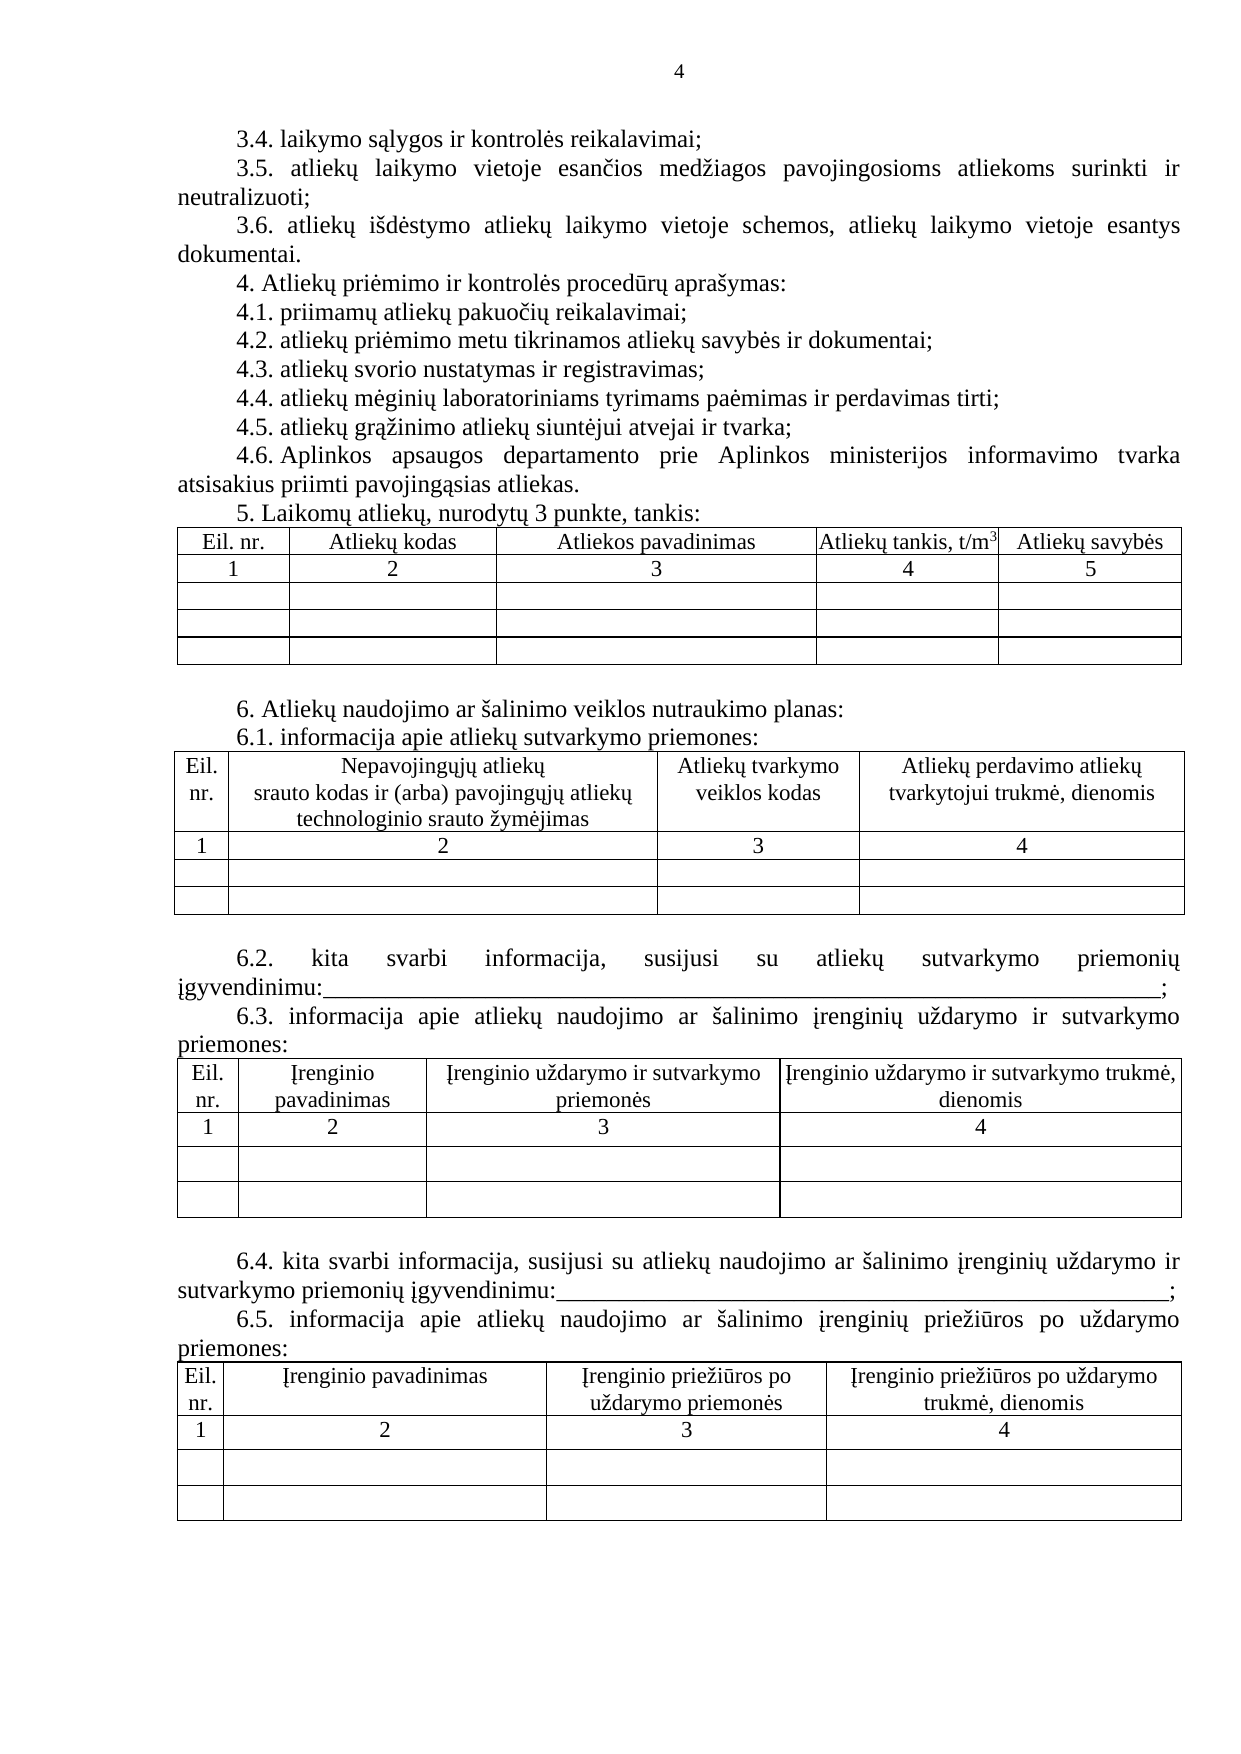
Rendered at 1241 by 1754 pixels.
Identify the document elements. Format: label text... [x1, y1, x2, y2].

table_cell 4 [827, 1416, 1181, 1449]
table_header Atliekų kodas [290, 528, 496, 554]
table_cell [178, 583, 289, 609]
text 3.6. atliekų išdėstymo atliekų laikymo vietoje schemos, atliekų laikymo vietoje esantys dokumentai. [177, 211, 1181, 268]
table_header Eil. nr. [178, 1059, 238, 1112]
table_header Eil. nr. [178, 1363, 223, 1415]
table_cell [178, 1182, 238, 1217]
table_cell [658, 887, 859, 913]
table_cell [781, 1147, 1181, 1181]
table_cell 3 [547, 1416, 826, 1449]
table_cell [290, 583, 496, 609]
table_cell [427, 1147, 779, 1181]
text 4.5. atliekų grąžinimo atliekų siuntėjui atvejai ir tvarka; [177, 412, 1181, 441]
table_header Įrenginio uždarymo ir sutvarkymo priemonės [427, 1059, 779, 1112]
table_cell [817, 583, 998, 609]
table_cell [547, 1450, 826, 1484]
text 6. Atliekų naudojimo ar šalinimo veiklos nutraukimo planas: [177, 694, 1181, 722]
table_header Įrenginio pavadinimas [239, 1059, 426, 1112]
table_cell [827, 1486, 1181, 1520]
table_cell [290, 638, 496, 664]
table_header Įrenginio pavadinimas [224, 1363, 546, 1415]
table_cell 2 [290, 555, 496, 582]
table_cell 1 [178, 1113, 238, 1146]
table_cell [427, 1182, 779, 1217]
table_cell [860, 887, 1184, 913]
table_cell [178, 1486, 223, 1520]
table_cell 4 [860, 832, 1184, 859]
table_cell [999, 638, 1181, 664]
table_header Eil. nr. [178, 528, 289, 554]
table_cell 1 [178, 1416, 223, 1449]
table_cell [224, 1486, 546, 1520]
table_header Atliekų tvarkymo veiklos kodas [658, 752, 859, 831]
table_cell [290, 610, 496, 636]
table_cell [827, 1450, 1181, 1484]
table_cell [658, 860, 859, 886]
table_cell [497, 583, 816, 609]
table_cell 1 [178, 555, 289, 582]
table_cell [497, 638, 816, 664]
table_cell [497, 610, 816, 636]
table_cell 2 [224, 1416, 546, 1449]
table_cell [239, 1147, 426, 1181]
table_cell 3 [427, 1113, 779, 1146]
table_cell [178, 638, 289, 664]
table_header Atliekos pavadinimas [497, 528, 816, 554]
table_cell [817, 610, 998, 636]
table_cell 2 [229, 832, 657, 859]
table_cell 2 [239, 1113, 426, 1146]
text 3.4. laikymo sąlygos ir kontrolės reikalavimai; [177, 124, 1181, 153]
text 4. Atliekų priėmimo ir kontrolės procedūrų aprašymas: [177, 268, 1181, 297]
text 4.6. Aplinkos apsaugos departamento prie Aplinkos ministerijos informavimo tvarka atsisakius priimti pavojingąsias atliekas. [177, 441, 1181, 498]
table_cell [547, 1486, 826, 1520]
table_cell [178, 610, 289, 636]
text 6.1. informacija apie atliekų sutvarkymo priemones: [177, 722, 1181, 751]
table_cell 5 [999, 555, 1181, 582]
text 3.5. atliekų laikymo vietoje esančios medžiagos pavojingosioms atliekoms surinkti ir neutralizuoti; [177, 153, 1181, 211]
table_cell 3 [658, 832, 859, 859]
table_cell [781, 1182, 1181, 1217]
text 6.4. kita svarbi informacija, susijusi su atliekų naudojimo ar šalinimo įrenginių uždarymo ir sutvarkymo priemonių įgyvendinimu:_________________________________________________; [177, 1246, 1181, 1304]
table_cell [229, 887, 657, 913]
table_cell 4 [817, 555, 998, 582]
table_cell [860, 860, 1184, 886]
table_header Įrenginio priežiūros po uždarymo trukmė, dienomis [827, 1363, 1181, 1415]
table_cell [175, 887, 228, 913]
text 6.3. informacija apie atliekų naudojimo ar šalinimo įrenginių uždarymo ir sutvarkymo priemones: [177, 1001, 1181, 1058]
table_cell [224, 1450, 546, 1484]
table_header Įrenginio uždarymo ir sutvarkymo trukmė, dienomis [781, 1059, 1181, 1112]
text 6.5. informacija apie atliekų naudojimo ar šalinimo įrenginių priežiūros po uždarymo priemones: [177, 1304, 1181, 1361]
table_header Įrenginio priežiūros po uždarymo priemonės [547, 1363, 826, 1415]
table_cell 4 [781, 1113, 1181, 1146]
table_cell [175, 860, 228, 886]
table_cell [178, 1147, 238, 1181]
text 5. Laikomų atliekų, nurodytų 3 punkte, tankis: [177, 498, 1181, 527]
text 4.1. priimamų atliekų pakuočių reikalavimai; [177, 297, 1181, 326]
text 4.2. atliekų priėmimo metu tikrinamos atliekų savybės ir dokumentai; [177, 326, 1181, 354]
text 4.3. atliekų svorio nustatymas ir registravimas; [177, 354, 1181, 383]
table_cell [229, 860, 657, 886]
table_cell [999, 583, 1181, 609]
table_header Eil. nr. [175, 752, 228, 831]
table_cell [817, 638, 998, 664]
table_cell [178, 1450, 223, 1484]
table_header Nepavojingųjų atliekų srauto kodas ir (arba) pavojingųjų atliekų technologinio srauto žymėjimas [229, 752, 657, 831]
table_header Atliekų perdavimo atliekų tvarkytojui trukmė, dienomis [860, 752, 1184, 831]
table_cell 1 [175, 832, 228, 859]
table_cell 3 [497, 555, 816, 582]
text 4.4. atliekų mėginių laboratoriniams tyrimams paėmimas ir perdavimas tirti; [177, 383, 1181, 412]
text 6.2. kita svarbi informacija, susijusi su atliekų sutvarkymo priemonių įgyvendinimu:___________________________________________________________________; [177, 943, 1181, 1001]
table_header Atliekų tankis, t/m3 [817, 528, 998, 554]
table_cell [239, 1182, 426, 1217]
table_cell [999, 610, 1181, 636]
table_header Atliekų savybės [999, 528, 1181, 554]
